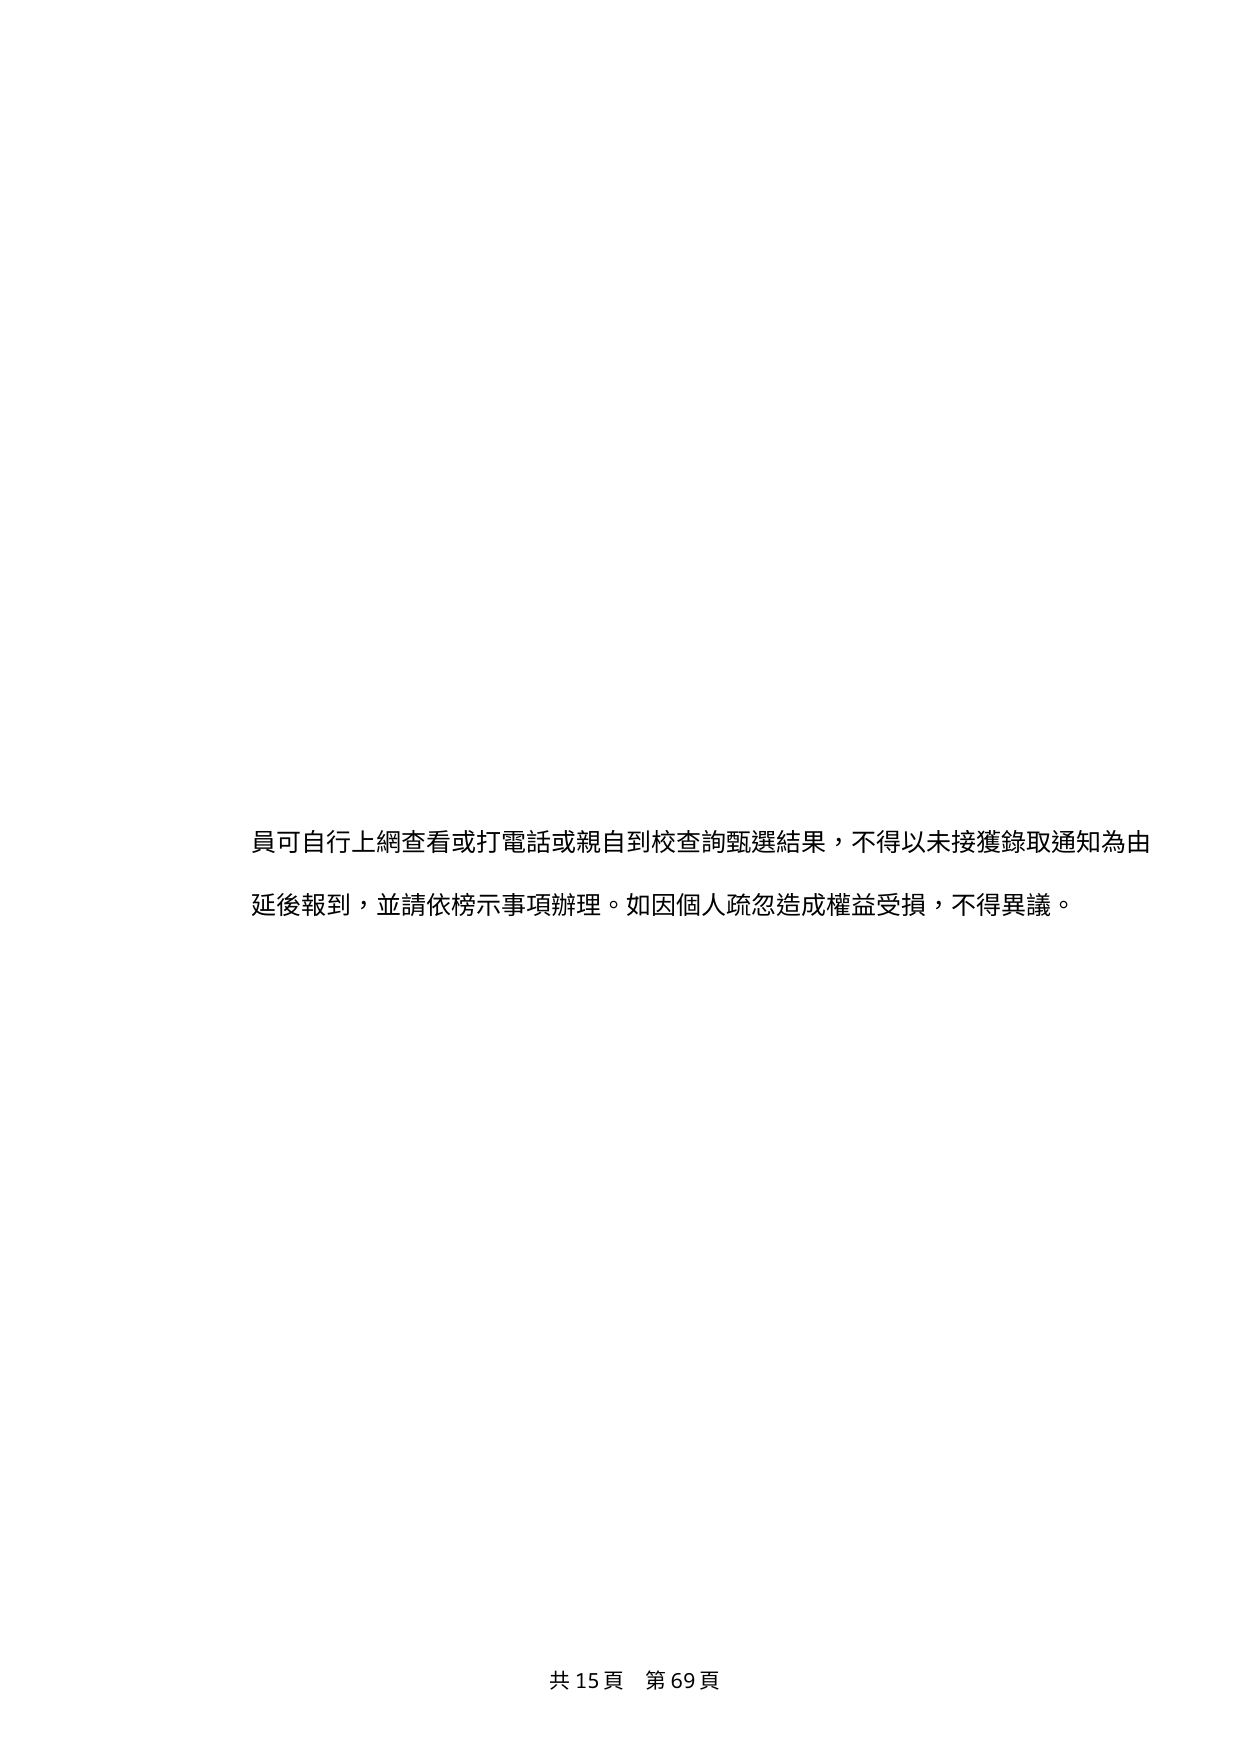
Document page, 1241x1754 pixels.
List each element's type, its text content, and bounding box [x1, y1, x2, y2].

text 員可自行上網查看或打電話或親自到校查詢甄選結果，不得以未接獲錄取通知為由延後報到，並請依榜示事項辦理。如因個人疏忽造成權益受損，不得異議。 [251, 799, 1152, 924]
